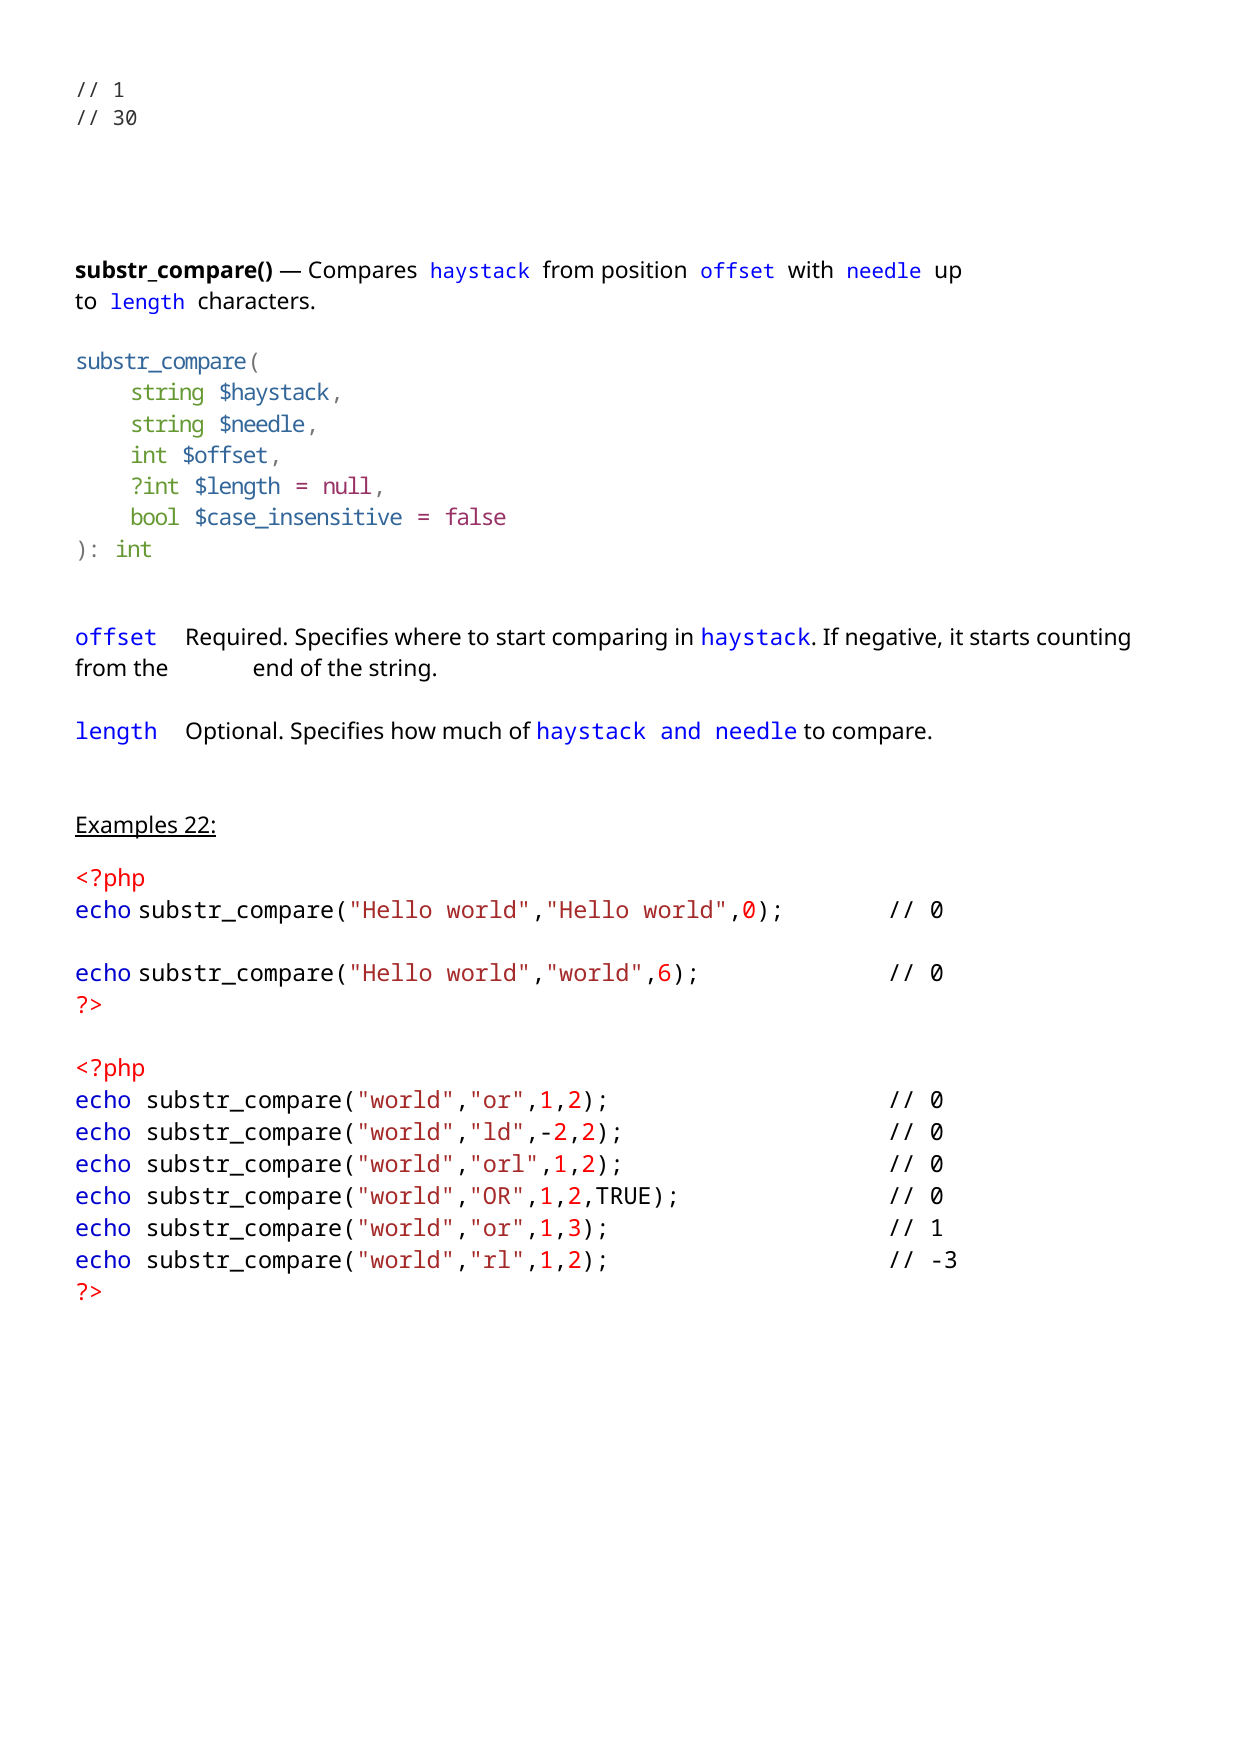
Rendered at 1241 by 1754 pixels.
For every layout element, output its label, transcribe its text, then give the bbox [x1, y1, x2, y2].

text // 1 [75, 75, 1166, 103]
text offset Required. Specifies where to start comparing in haystack. If negative, it starts counting from the end of the string. [75, 621, 1166, 683]
text length Optional. Specifies how much of haystack and needle to compare. [75, 715, 1166, 746]
text <?php echo substr_compare("world","or",1,2); // 0 echo substr_compare("world","ld",-2,2); // 0 echo substr_compare("world","orl",1,2); // 0 echo substr_compare("world","OR",1,2,TRUE); // 0 echo substr_compare("world","or",1,3); // 1 echo substr_compare("world","rl",1,2); // -3 ?> [75, 1052, 1166, 1307]
text // 30 [75, 103, 1166, 132]
text Examples 22: [75, 809, 1166, 840]
text substr_compare( string $haystack, string $needle, int $offset, ?int $length = null, bool $case_insensitive = false ): int [75, 345, 1166, 564]
text substr_compare() — Compares haystack from position offset with needle up to length characters. [75, 254, 1166, 317]
text <?php echo substr_compare("Hello world","Hello world",0); // 0 echo substr_compare("Hello world","world",6); // 0 ?> [75, 861, 1166, 1020]
